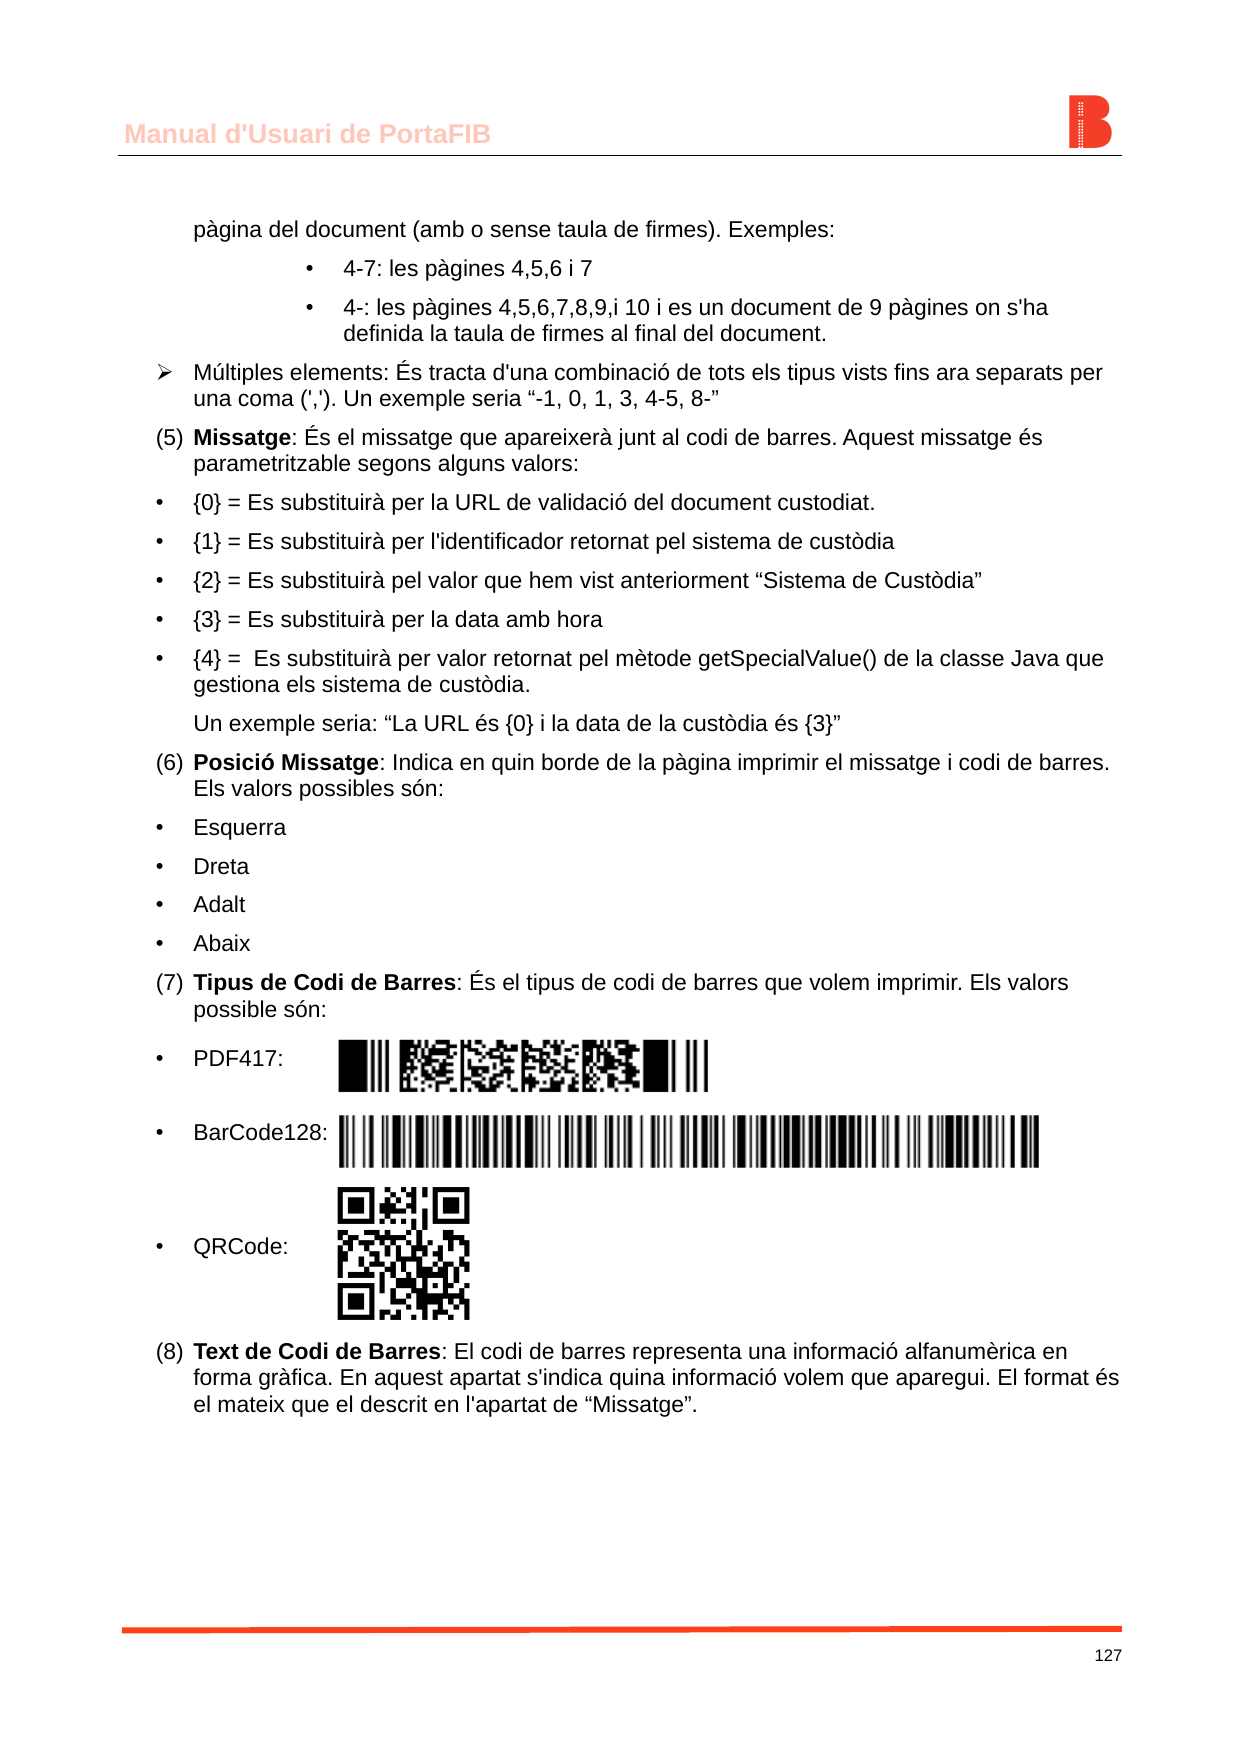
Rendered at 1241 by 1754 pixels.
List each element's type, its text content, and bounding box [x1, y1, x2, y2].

list [473, 1184, 1122, 1325]
list {1} = Es substituirà per l'identificador retornat pel sistema de custòdia [156, 528, 1122, 554]
list {4} = Es substituirà per valor retornat pel mètode getSpecialValue() de la classe Java que gestiona els sistema de custòdia. [156, 644, 1122, 697]
list Múltiples elements: És tracta d'una combinació de tots els tipus vists fins ara separats per una coma (','). Un exemple seria “-1, 0, 1, 3, 4-5, 8-” [156, 359, 1122, 411]
list Abaix [156, 930, 1122, 957]
list BarCode128: [156, 1110, 334, 1171]
list Adalt [156, 891, 1122, 918]
list {2} = Es substituirà pel valor que hem vist anteriorment “Sistema de Custòdia” [156, 567, 1122, 593]
picture [334, 1110, 1043, 1172]
list Text de Codi de Barres: El codi de barres representa una informació alfanumèrica en forma gràfica. En aquest apartat s'indica quina informació volem que aparegui. El format és el mateix que el descrit en l'apartat de “Missatge”. [156, 1338, 1122, 1417]
list Dreta [156, 853, 1122, 879]
list 4-: les pàgines 4,5,6,7,8,9,i 10 i es un document de 9 pàgines on s'ha definida la taula de firmes al final del document. [306, 293, 1122, 346]
picture [333, 1183, 473, 1326]
picture [334, 1034, 715, 1098]
list {0} = Es substituirà per la URL de validació del document custodiat. [156, 489, 1122, 515]
list Esquerra [156, 814, 1122, 840]
list Un exemple seria: “La URL és {0} i la data de la custòdia és {3}” [156, 710, 1122, 736]
list QRCode: [156, 1184, 333, 1325]
list {3} = Es substituirà per la data amb hora [156, 606, 1122, 632]
list Missatge: És el missatge que apareixerà junt al codi de barres. Aquest missatge és parametritzable segons alguns valors: [156, 424, 1122, 477]
list [715, 1034, 1122, 1098]
list Tipus de Codi de Barres: És el tipus de codi de barres que volem imprimir. Els valors possible són: [156, 969, 1122, 1022]
picture [1063, 94, 1117, 150]
list [1043, 1110, 1122, 1171]
list pàgina del document (amb o sense taula de firmes). Exemples: [156, 216, 1122, 242]
list Posició Missatge: Indica en quin borde de la pàgina imprimir el missatge i codi de barres. Els valors possibles són: [156, 748, 1122, 801]
list 4-7: les pàgines 4,5,6 i 7 [306, 254, 1122, 281]
list PDF417: [156, 1034, 334, 1098]
